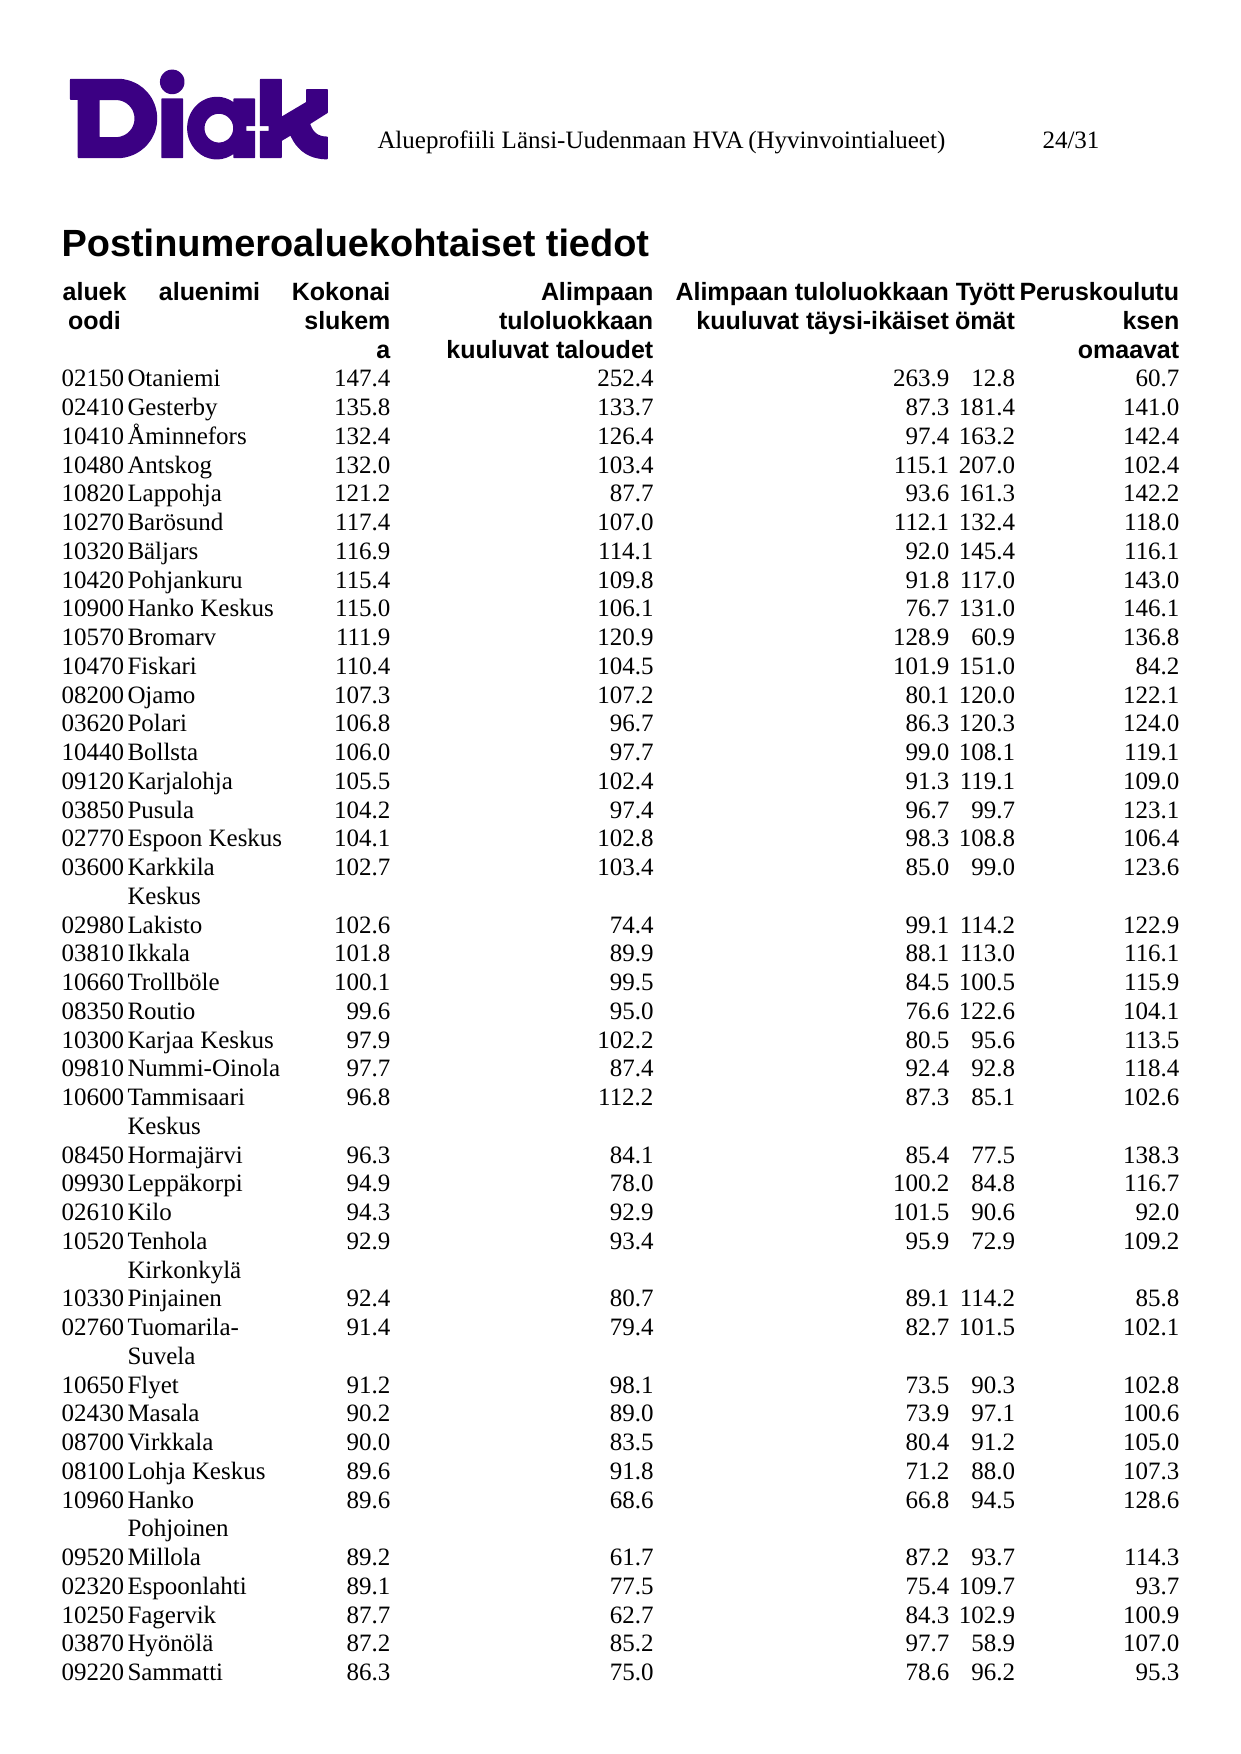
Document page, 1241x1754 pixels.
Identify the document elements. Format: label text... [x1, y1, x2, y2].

table_cell 75.0 [390, 1657, 653, 1686]
table_cell 102.2 [390, 1025, 653, 1053]
table_cell 03600 [61, 852, 127, 910]
table_cell 88.1 [653, 939, 949, 967]
table_cell 132.0 [291, 450, 390, 478]
table_cell 107.0 [390, 507, 653, 536]
table_cell Lohja Keskus [127, 1456, 291, 1485]
table_cell 101.9 [653, 651, 949, 680]
table_cell 104.1 [1015, 996, 1179, 1025]
table_cell 120.3 [949, 709, 1015, 737]
table_cell 120.0 [949, 680, 1015, 708]
table_cell 02610 [61, 1197, 127, 1226]
table_cell Routio [127, 996, 291, 1025]
table_header Alimpaan tuloluokkaan kuuluvat taloudet [390, 277, 653, 363]
table_cell 116.9 [291, 536, 390, 565]
table_cell Barösund [127, 507, 291, 536]
table_cell 10440 [61, 737, 127, 766]
table_cell 102.7 [291, 852, 390, 910]
table_cell 92.4 [653, 1054, 949, 1082]
table_cell 10480 [61, 450, 127, 478]
table_cell 119.1 [949, 766, 1015, 795]
table_cell 95.9 [653, 1226, 949, 1283]
table_cell 12.8 [949, 364, 1015, 392]
table_cell 109.8 [390, 565, 653, 593]
table_cell 121.2 [291, 479, 390, 507]
table_cell 98.1 [390, 1370, 653, 1398]
table_cell 142.4 [1015, 421, 1179, 450]
table_cell 100.5 [949, 967, 1015, 996]
table_cell Gesterby [127, 392, 291, 421]
table_cell 105.0 [1015, 1427, 1179, 1456]
table_cell 91.2 [291, 1370, 390, 1398]
table_cell 08350 [61, 996, 127, 1025]
table_header Työttömät [949, 277, 1015, 363]
table_cell 09120 [61, 766, 127, 795]
table_cell 106.8 [291, 709, 390, 737]
table_cell 102.1 [1015, 1312, 1179, 1370]
table_cell 10270 [61, 507, 127, 536]
table_cell 10960 [61, 1485, 127, 1542]
table_cell 60.9 [949, 622, 1015, 651]
table_cell Lappohja [127, 479, 291, 507]
table_cell 09220 [61, 1657, 127, 1686]
table_cell 91.8 [390, 1456, 653, 1485]
table_cell 61.7 [390, 1542, 653, 1571]
table_cell 104.5 [390, 651, 653, 680]
table_cell 98.3 [653, 824, 949, 852]
table_cell Åminnefors [127, 421, 291, 450]
table_cell 102.8 [1015, 1370, 1179, 1398]
table_cell 75.4 [653, 1571, 949, 1600]
table_cell 83.5 [390, 1427, 653, 1456]
table_cell 97.7 [390, 737, 653, 766]
table_cell 77.5 [949, 1140, 1015, 1168]
table_cell Bäljars [127, 536, 291, 565]
table_cell 128.6 [1015, 1485, 1179, 1542]
table_cell 123.6 [1015, 852, 1179, 910]
table_cell Fagervik [127, 1600, 291, 1628]
table_cell Karkkila Keskus [127, 852, 291, 910]
table_cell 97.4 [653, 421, 949, 450]
table_cell 68.6 [390, 1485, 653, 1542]
table_cell 89.0 [390, 1399, 653, 1427]
table_cell 103.4 [390, 852, 653, 910]
table_cell 85.1 [949, 1082, 1015, 1140]
table_cell 10650 [61, 1370, 127, 1398]
table_cell Virkkala [127, 1427, 291, 1456]
table_cell 96.2 [949, 1657, 1015, 1686]
table_cell 03810 [61, 939, 127, 967]
table_cell 114.2 [949, 910, 1015, 938]
table_cell 84.3 [653, 1600, 949, 1628]
table_cell 122.1 [1015, 680, 1179, 708]
table_cell 89.6 [291, 1485, 390, 1542]
table_cell 132.4 [949, 507, 1015, 536]
table_cell 90.0 [291, 1427, 390, 1456]
table_cell 08450 [61, 1140, 127, 1168]
table_cell 86.3 [653, 709, 949, 737]
table_cell 151.0 [949, 651, 1015, 680]
table_cell 104.2 [291, 795, 390, 823]
table_cell 03620 [61, 709, 127, 737]
table_cell 92.0 [653, 536, 949, 565]
table_cell Pusula [127, 795, 291, 823]
table_cell 62.7 [390, 1600, 653, 1628]
table_cell 124.0 [1015, 709, 1179, 737]
table_cell 85.0 [653, 852, 949, 910]
table_cell 93.4 [390, 1226, 653, 1283]
table_cell 10420 [61, 565, 127, 593]
table_cell 107.0 [1015, 1629, 1179, 1657]
table_header aluenimi [127, 277, 291, 363]
table_cell 132.4 [291, 421, 390, 450]
table_cell 90.6 [949, 1197, 1015, 1226]
table_cell 58.9 [949, 1629, 1015, 1657]
table_cell 96.8 [291, 1082, 390, 1140]
table_cell 87.4 [390, 1054, 653, 1082]
table_cell 92.9 [291, 1226, 390, 1283]
table_cell 87.3 [653, 392, 949, 421]
table_cell Karjaa Keskus [127, 1025, 291, 1053]
table_cell 94.9 [291, 1169, 390, 1197]
table_cell 112.2 [390, 1082, 653, 1140]
table_cell 87.7 [390, 479, 653, 507]
table_cell 08200 [61, 680, 127, 708]
table_header Peruskoulutuksen omaavat [1015, 277, 1179, 363]
table_cell 106.4 [1015, 824, 1179, 852]
table_cell 80.5 [653, 1025, 949, 1053]
table_cell 84.1 [390, 1140, 653, 1168]
table_cell 100.6 [1015, 1399, 1179, 1427]
table_cell 85.4 [653, 1140, 949, 1168]
table_cell 80.4 [653, 1427, 949, 1456]
table_cell 80.1 [653, 680, 949, 708]
table_cell 113.5 [1015, 1025, 1179, 1053]
table_cell 101.5 [949, 1312, 1015, 1370]
table_cell 96.3 [291, 1140, 390, 1168]
table_cell 131.0 [949, 594, 1015, 622]
table_cell 108.1 [949, 737, 1015, 766]
table_cell 84.2 [1015, 651, 1179, 680]
table_cell 117.4 [291, 507, 390, 536]
table_cell 89.1 [653, 1284, 949, 1312]
table_cell 10470 [61, 651, 127, 680]
table_cell 10570 [61, 622, 127, 651]
table_cell 123.1 [1015, 795, 1179, 823]
table_cell Hyönölä [127, 1629, 291, 1657]
table_cell 100.1 [291, 967, 390, 996]
table_cell Ikkala [127, 939, 291, 967]
table_cell 108.8 [949, 824, 1015, 852]
table_cell 95.3 [1015, 1657, 1179, 1686]
table_cell 85.8 [1015, 1284, 1179, 1312]
table_cell 92.4 [291, 1284, 390, 1312]
table_cell 102.6 [291, 910, 390, 938]
table_cell 93.6 [653, 479, 949, 507]
table_cell 99.7 [949, 795, 1015, 823]
table_cell 09810 [61, 1054, 127, 1082]
table_cell 87.7 [291, 1600, 390, 1628]
table_cell 118.4 [1015, 1054, 1179, 1082]
table_cell Espoonlahti [127, 1571, 291, 1600]
table_cell 111.9 [291, 622, 390, 651]
subtitle Postinumeroaluekohtaiset tiedot [61, 221, 1179, 265]
table_cell 118.0 [1015, 507, 1179, 536]
table_cell 105.5 [291, 766, 390, 795]
table_cell 88.0 [949, 1456, 1015, 1485]
table_header Kokonaislukema [291, 277, 390, 363]
table_cell Kilo [127, 1197, 291, 1226]
table_cell 74.4 [390, 910, 653, 938]
table_cell 163.2 [949, 421, 1015, 450]
table_cell 102.9 [949, 1600, 1015, 1628]
table_cell Lakisto [127, 910, 291, 938]
table_cell 102.6 [1015, 1082, 1179, 1140]
table_cell 73.9 [653, 1399, 949, 1427]
table_cell Ojamo [127, 680, 291, 708]
table_cell 263.9 [653, 364, 949, 392]
table_cell 145.4 [949, 536, 1015, 565]
table_cell 99.1 [653, 910, 949, 938]
table_cell 116.1 [1015, 939, 1179, 967]
table_cell 10900 [61, 594, 127, 622]
table_cell 84.8 [949, 1169, 1015, 1197]
table_cell Tammisaari Keskus [127, 1082, 291, 1140]
table_cell 99.5 [390, 967, 653, 996]
table_cell 90.2 [291, 1399, 390, 1427]
table_cell 97.4 [390, 795, 653, 823]
table_cell Millola [127, 1542, 291, 1571]
table_cell 02150 [61, 364, 127, 392]
table_cell 91.3 [653, 766, 949, 795]
table_cell 106.1 [390, 594, 653, 622]
table_cell 97.7 [291, 1054, 390, 1082]
table_cell 161.3 [949, 479, 1015, 507]
table_cell 109.0 [1015, 766, 1179, 795]
table_cell 72.9 [949, 1226, 1015, 1283]
table_cell 128.9 [653, 622, 949, 651]
table_cell 84.5 [653, 967, 949, 996]
table_cell 115.1 [653, 450, 949, 478]
table_cell 89.9 [390, 939, 653, 967]
table_cell 87.3 [653, 1082, 949, 1140]
table_cell 91.8 [653, 565, 949, 593]
table_cell 102.4 [390, 766, 653, 795]
table_cell Bollsta [127, 737, 291, 766]
table_cell 107.3 [1015, 1456, 1179, 1485]
table_cell 85.2 [390, 1629, 653, 1657]
table_cell 115.4 [291, 565, 390, 593]
table_cell 09520 [61, 1542, 127, 1571]
table_cell Leppäkorpi [127, 1169, 291, 1197]
table_cell 142.2 [1015, 479, 1179, 507]
table_cell 02770 [61, 824, 127, 852]
table_cell 10250 [61, 1600, 127, 1628]
table_cell 97.7 [653, 1629, 949, 1657]
table_cell 102.4 [1015, 450, 1179, 478]
table_cell 99.6 [291, 996, 390, 1025]
table_cell 99.0 [949, 852, 1015, 910]
table_cell 110.4 [291, 651, 390, 680]
table_cell Hanko Pohjoinen [127, 1485, 291, 1542]
table_cell 93.7 [1015, 1571, 1179, 1600]
table_cell 10410 [61, 421, 127, 450]
table_cell 252.4 [390, 364, 653, 392]
table_cell 109.7 [949, 1571, 1015, 1600]
table_cell 02320 [61, 1571, 127, 1600]
table_cell 92.0 [1015, 1197, 1179, 1226]
table_cell 122.6 [949, 996, 1015, 1025]
table_cell Pohjankuru [127, 565, 291, 593]
table_cell 10330 [61, 1284, 127, 1312]
table_cell Flyet [127, 1370, 291, 1398]
table_cell 141.0 [1015, 392, 1179, 421]
table_cell 133.7 [390, 392, 653, 421]
table_cell 95.6 [949, 1025, 1015, 1053]
table_cell 79.4 [390, 1312, 653, 1370]
table_cell 94.3 [291, 1197, 390, 1226]
table_cell 02430 [61, 1399, 127, 1427]
table_cell Otaniemi [127, 364, 291, 392]
table_cell Masala [127, 1399, 291, 1427]
table_cell 106.0 [291, 737, 390, 766]
table_cell 122.9 [1015, 910, 1179, 938]
table_cell 02410 [61, 392, 127, 421]
table_cell 92.8 [949, 1054, 1015, 1082]
table_cell 10820 [61, 479, 127, 507]
table_cell 80.7 [390, 1284, 653, 1312]
table_cell 102.8 [390, 824, 653, 852]
table_cell 107.2 [390, 680, 653, 708]
table_cell 207.0 [949, 450, 1015, 478]
table_cell 114.2 [949, 1284, 1015, 1312]
table_cell 77.5 [390, 1571, 653, 1600]
table_cell Espoon Keskus [127, 824, 291, 852]
table_cell 107.3 [291, 680, 390, 708]
table_cell Trollböle [127, 967, 291, 996]
table_cell 136.8 [1015, 622, 1179, 651]
table_cell 116.7 [1015, 1169, 1179, 1197]
table_cell 10300 [61, 1025, 127, 1053]
table_cell 96.7 [390, 709, 653, 737]
table_cell Pinjainen [127, 1284, 291, 1312]
table_cell 147.4 [291, 364, 390, 392]
table_cell 78.0 [390, 1169, 653, 1197]
table_cell Antskog [127, 450, 291, 478]
table_cell 02760 [61, 1312, 127, 1370]
table_cell 71.2 [653, 1456, 949, 1485]
table_cell 143.0 [1015, 565, 1179, 593]
table_cell 97.1 [949, 1399, 1015, 1427]
table_cell Fiskari [127, 651, 291, 680]
table_cell 146.1 [1015, 594, 1179, 622]
table_cell 60.7 [1015, 364, 1179, 392]
table_cell 112.1 [653, 507, 949, 536]
table_cell Bromarv [127, 622, 291, 651]
table_cell Sammatti [127, 1657, 291, 1686]
table_cell 76.7 [653, 594, 949, 622]
table_cell 03870 [61, 1629, 127, 1657]
table_cell 100.9 [1015, 1600, 1179, 1628]
table_cell 10520 [61, 1226, 127, 1283]
table_cell Hanko Keskus [127, 594, 291, 622]
table_cell 87.2 [291, 1629, 390, 1657]
table_cell 94.5 [949, 1485, 1015, 1542]
table_cell Polari [127, 709, 291, 737]
table_cell 91.4 [291, 1312, 390, 1370]
table_cell 89.2 [291, 1542, 390, 1571]
table_cell 115.9 [1015, 967, 1179, 996]
table_cell 115.0 [291, 594, 390, 622]
table_cell 91.2 [949, 1427, 1015, 1456]
table_cell 10660 [61, 967, 127, 996]
table_cell 87.2 [653, 1542, 949, 1571]
table_cell 100.2 [653, 1169, 949, 1197]
table_cell 101.5 [653, 1197, 949, 1226]
table_cell 117.0 [949, 565, 1015, 593]
table_cell 03850 [61, 795, 127, 823]
table_cell Hormajärvi [127, 1140, 291, 1168]
table_cell 113.0 [949, 939, 1015, 967]
table_cell Nummi-Oinola [127, 1054, 291, 1082]
table_cell 90.3 [949, 1370, 1015, 1398]
table_cell 114.1 [390, 536, 653, 565]
table_cell Tenhola Kirkonkylä [127, 1226, 291, 1283]
table_cell 101.8 [291, 939, 390, 967]
table_cell Tuomarila-Suvela [127, 1312, 291, 1370]
table_header aluekoodi [61, 277, 127, 363]
table_cell 76.6 [653, 996, 949, 1025]
table_cell 08700 [61, 1427, 127, 1456]
table_cell 181.4 [949, 392, 1015, 421]
table_cell 09930 [61, 1169, 127, 1197]
table_cell 93.7 [949, 1542, 1015, 1571]
table_cell 114.3 [1015, 1542, 1179, 1571]
table_cell 92.9 [390, 1197, 653, 1226]
table_cell 138.3 [1015, 1140, 1179, 1168]
table_cell 73.5 [653, 1370, 949, 1398]
table_cell 82.7 [653, 1312, 949, 1370]
table_cell 103.4 [390, 450, 653, 478]
table_cell 116.1 [1015, 536, 1179, 565]
table_cell 89.1 [291, 1571, 390, 1600]
table_cell Karjalohja [127, 766, 291, 795]
table_cell 78.6 [653, 1657, 949, 1686]
table_cell 120.9 [390, 622, 653, 651]
table_cell 126.4 [390, 421, 653, 450]
table_cell 10320 [61, 536, 127, 565]
table_cell 89.6 [291, 1456, 390, 1485]
table_cell 86.3 [291, 1657, 390, 1686]
table_cell 135.8 [291, 392, 390, 421]
table_cell 104.1 [291, 824, 390, 852]
table_cell 08100 [61, 1456, 127, 1485]
table_cell 99.0 [653, 737, 949, 766]
table_cell 02980 [61, 910, 127, 938]
table_cell 119.1 [1015, 737, 1179, 766]
table_cell 10600 [61, 1082, 127, 1140]
table_cell 109.2 [1015, 1226, 1179, 1283]
table_cell 97.9 [291, 1025, 390, 1053]
table_cell 66.8 [653, 1485, 949, 1542]
table_cell 95.0 [390, 996, 653, 1025]
table_header Alimpaan tuloluokkaan kuuluvat täysi-ikäiset [653, 277, 949, 363]
table_cell 96.7 [653, 795, 949, 823]
